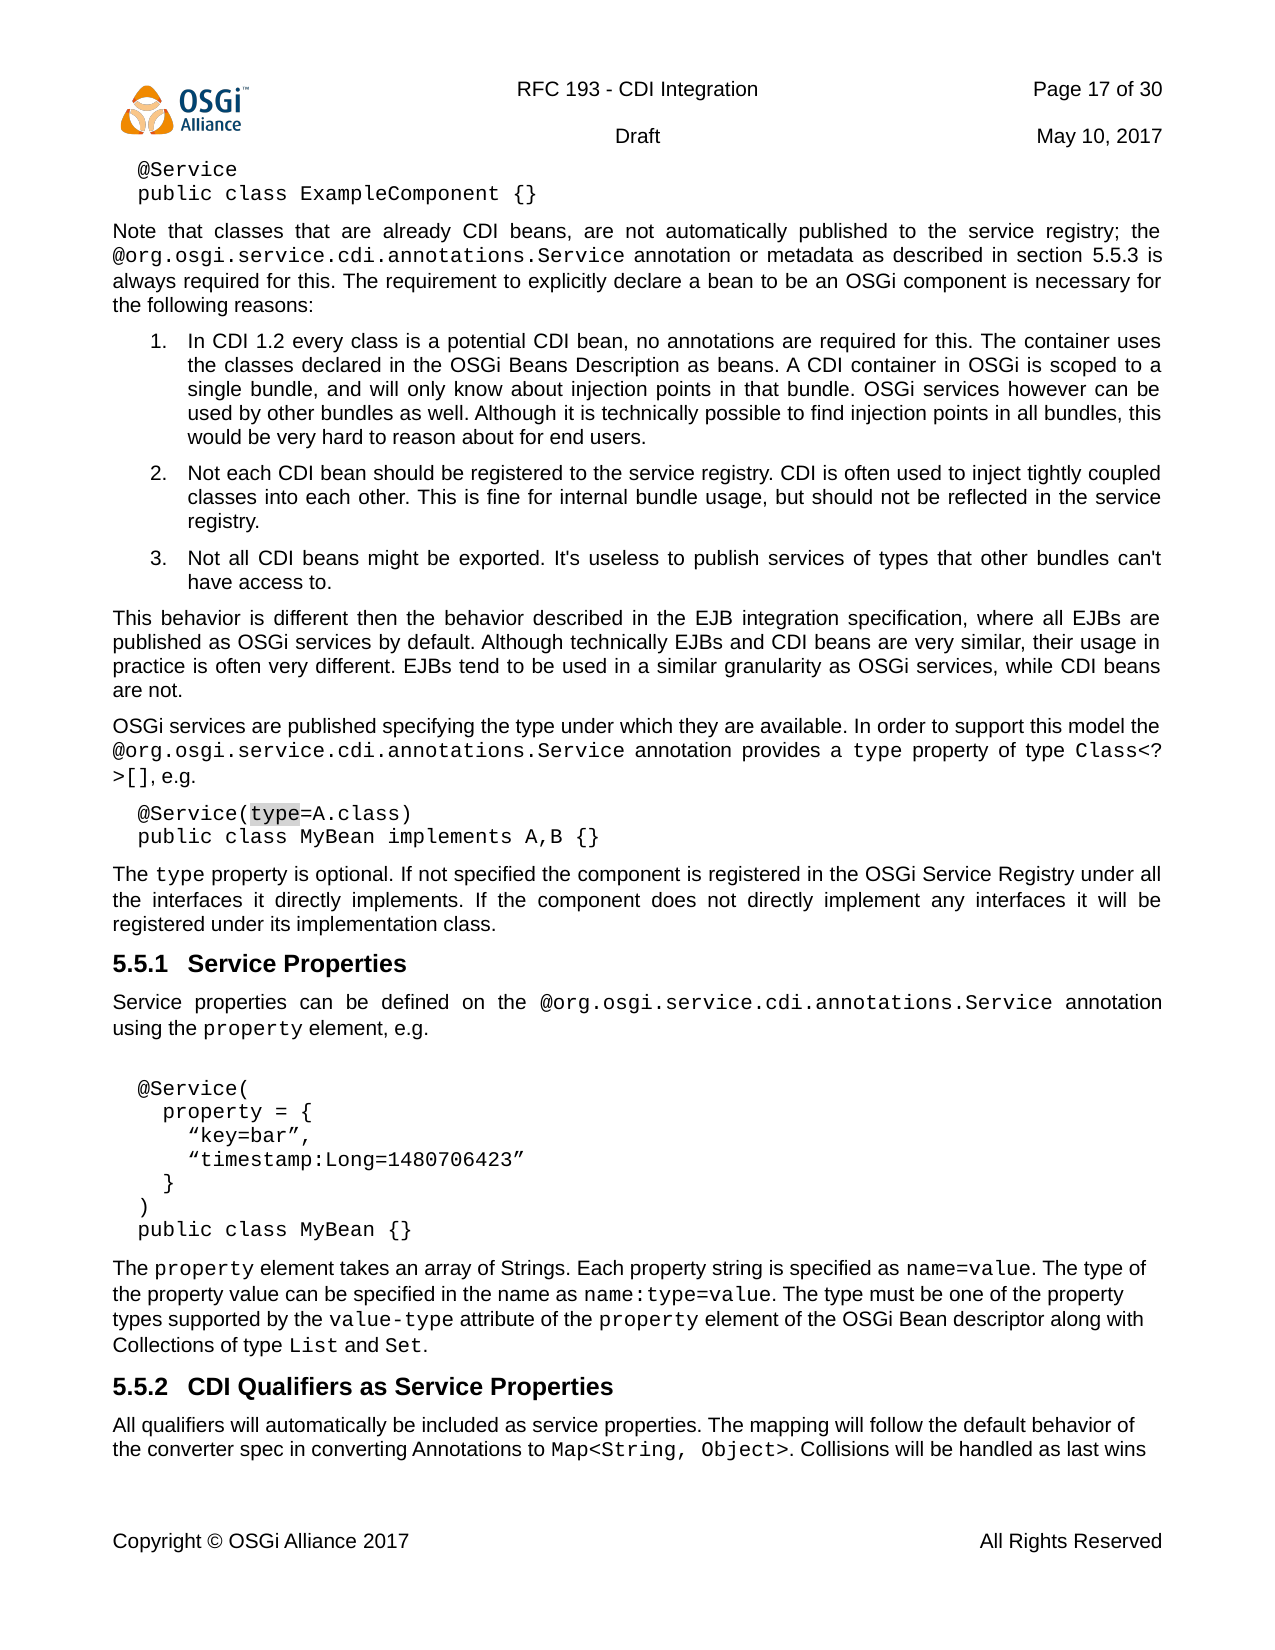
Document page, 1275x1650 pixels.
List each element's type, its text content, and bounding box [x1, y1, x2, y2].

subtitle Service Properties [112, 948, 1162, 977]
text This behavior is different then the behavior described in the EJB integration specification, where all EJBs are published as OSGi services by default. Although technically EJBs and CDI beans are very similar, their usage in practice is often very different. EJBs tend to be used in a similar granularity as OSGi services, while CDI beans are not. [112, 606, 1162, 702]
text public class MyBean implements A,B {} [112, 826, 1162, 850]
text Service properties can be defined on the @org.osgi.service.cdi.annotations.Service annotation using the property element, e.g. [112, 990, 1162, 1041]
text “timestamp:Long=1480706423” [112, 1148, 1162, 1172]
text The property element takes an array of Strings. Each property string is specified as name=value. The type of the property value can be specified in the name as name:type=value. The type must be one of the property types supported by the value-type attribute of the property element of the OSGi Bean descriptor along with Collections of type List and Set. [112, 1256, 1162, 1359]
text “key=bar”, [112, 1125, 1162, 1148]
list Not all CDI beans might be exported. It's useless to publish services of types that other bundles can't have access to. [150, 546, 1162, 593]
text property = { [112, 1101, 1162, 1125]
text @Service(type=A.class) [112, 802, 1162, 826]
text public class MyBean {} [112, 1219, 1162, 1243]
picture [113, 78, 257, 142]
subtitle CDI Qualifiers as Service Properties [112, 1371, 1162, 1400]
list Not each CDI bean should be registered to the service registry. CDI is often used to inject tightly coupled classes into each other. This is fine for internal bundle usage, but should not be reflected in the service registry. [150, 461, 1162, 533]
text ) [112, 1196, 1162, 1219]
text @Service [112, 159, 1162, 183]
text OSGi services are published specifying the type under which they are available. In order to support this model the @org.osgi.service.cdi.annotations.Service annotation provides a type property of type Class<?>[], e.g. [112, 714, 1162, 790]
text } [112, 1172, 1162, 1196]
text The type property is optional. If not specified the component is registered in the OSGi Service Registry under all the interfaces it directly implements. If the component does not directly implement any interfaces it will be registered under its implementation class. [112, 862, 1162, 936]
text public class ExampleComponent {} [112, 183, 1162, 206]
text Note that classes that are already CDI beans, are not automatically published to the service registry; the @org.osgi.service.cdi.annotations.Service annotation or metadata as described in section 5.5.3 is always required for this. The requirement to explicitly declare a bean to be an OSGi component is necessary for the following reasons: [112, 219, 1162, 316]
text All qualifiers will automatically be included as service properties. The mapping will follow the default behavior of the converter spec in converting Annotations to Map<String, Object>. Collisions will be handled as last wins [112, 1413, 1162, 1462]
list In CDI 1.2 every class is a potential CDI bean, no annotations are required for this. The container uses the classes declared in the OSGi Beans Description as beans. A CDI container in OSGi is scoped to a single bundle, and will only know about injection points in that bundle. OSGi services however can be used by other bundles as well. Although it is technically possible to find injection points in all bundles, this would be very hard to reason about for end users. [150, 329, 1162, 449]
text @Service( [112, 1078, 1162, 1101]
